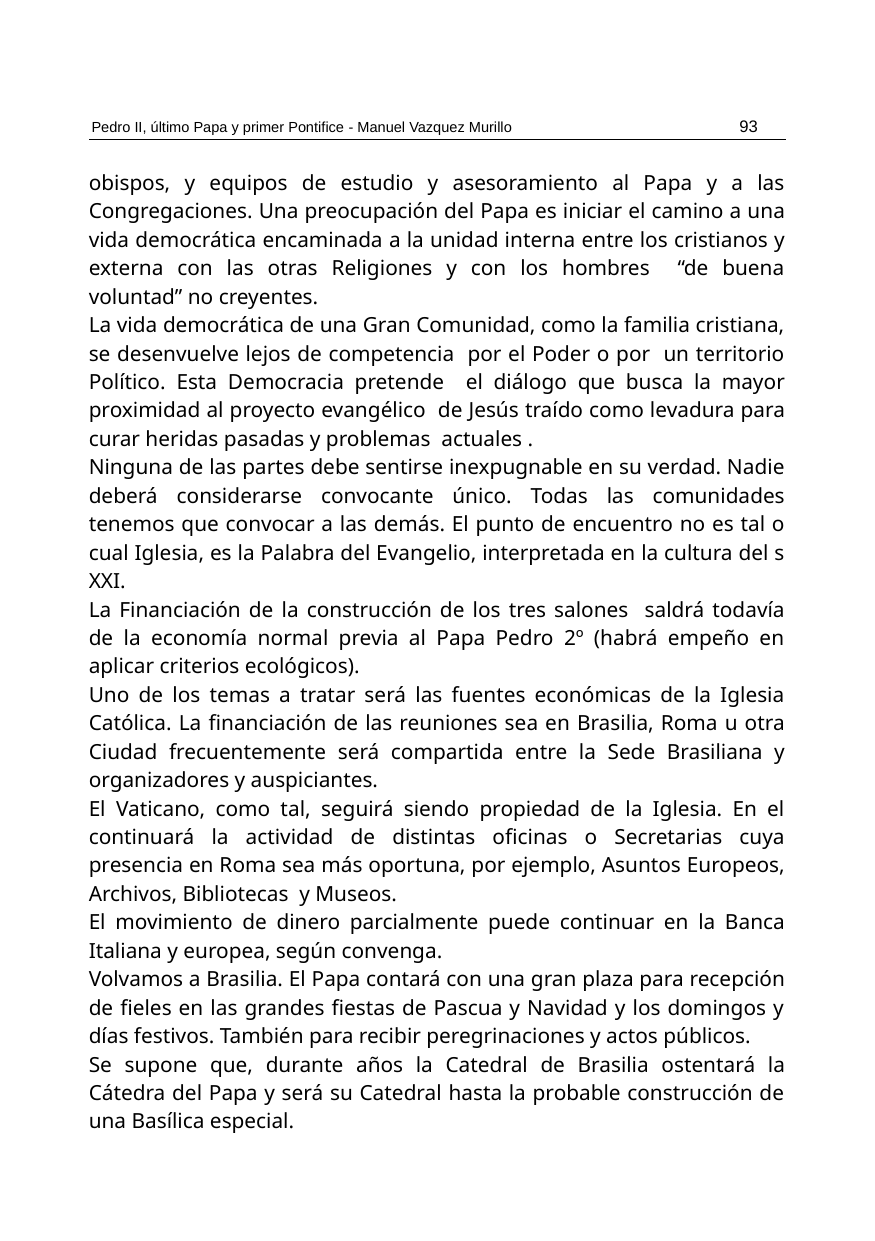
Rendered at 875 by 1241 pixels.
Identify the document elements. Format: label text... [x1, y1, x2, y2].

text obispos, y equipos de estudio y asesoramiento al Papa y a las Congregaciones. Una preocupación del Papa es iniciar el camino a una vida democrática encaminada a la unidad interna entre los cristianos y externa con las otras Religiones y con los hombres “de buena voluntad” no creyentes. [88, 168, 786, 310]
text Volvamos a Brasilia. El Papa contará con una gran plaza para recepción de fieles en las grandes fiestas de Pascua y Navidad y los domingos y días festivos. También para recibir peregrinaciones y actos públicos. [88, 964, 786, 1050]
text Uno de los temas a tratar será las fuentes económicas de la Iglesia Católica. La financiación de las reuniones sea en Brasilia, Roma u otra Ciudad frecuentemente será compartida entre la Sede Brasiliana y organizadores y auspiciantes. [88, 680, 786, 794]
text Se supone que, durante años la Catedral de Brasilia ostentará la Cátedra del Papa y será su Catedral hasta la probable construcción de una Basílica especial. [88, 1050, 786, 1135]
text El movimiento de dinero parcialmente puede continuar en la Banca Italiana y europea, según convenga. [88, 907, 786, 964]
text La vida democrática de una Gran Comunidad, como la familia cristiana, se desenvuelve lejos de competencia por el Poder o por un territorio Político. Esta Democracia pretende el diálogo que busca la mayor proximidad al proyecto evangélico de Jesús traído como levadura para curar heridas pasadas y problemas actuales . [88, 310, 786, 452]
text La Financiación de la construcción de los tres salones saldrá todavía de la economía normal previa al Papa Pedro 2º (habrá empeño en aplicar criterios ecológicos). [88, 595, 786, 680]
text Ninguna de las partes debe sentirse inexpugnable en su verdad. Nadie deberá considerarse convocante único. Todas las comunidades tenemos que convocar a las demás. El punto de encuentro no es tal o cual Iglesia, es la Palabra del Evangelio, interpretada en la cultura del s XXI. [88, 452, 786, 595]
text El Vaticano, como tal, seguirá siendo propiedad de la Iglesia. En el continuará la actividad de distintas oficinas o Secretarias cuya presencia en Roma sea más oportuna, por ejemplo, Asuntos Europeos, Archivos, Bibliotecas y Museos. [88, 794, 786, 907]
